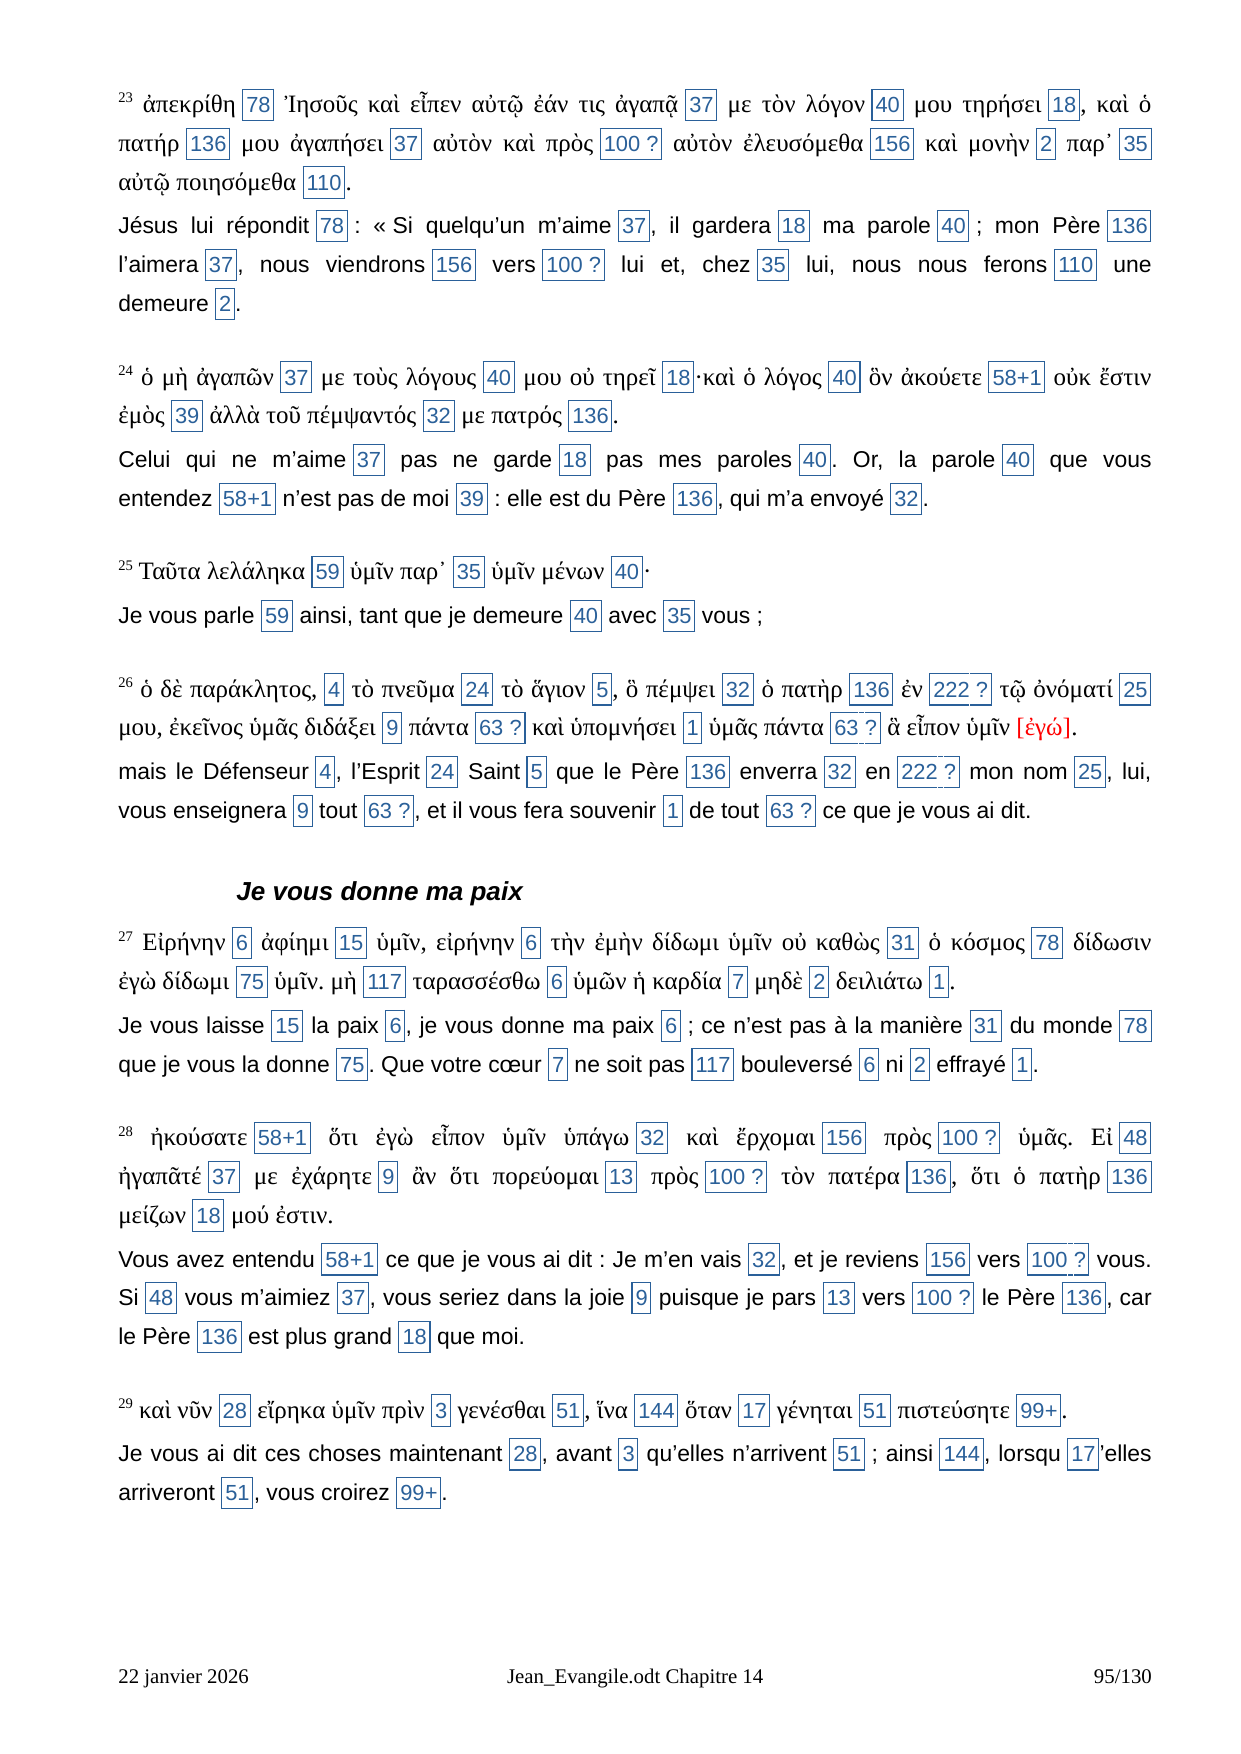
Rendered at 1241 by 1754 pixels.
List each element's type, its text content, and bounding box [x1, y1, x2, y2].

text Jésus lui répondit 78 : « Si quelqu’un m’aime 37, il gardera 18 ma parole 40 ; mon Père 136 l’aimera 37, nous viendrons 156 vers 100 ? lui et, chez 35 lui, nous nous ferons 110 une demeure 2. [118, 210, 1152, 320]
text 28 ἠκούσατε 58+1 ὅτι ἐγὼ εἶπον ὑμῖν ὑπάγω 32 καὶ ἔρχομαι 156 πρὸς 100 ? ὑμᾶς. Εἰ 48 ἠγαπᾶτέ 37 με ἐχάρητε 9 ἂν ὅτι πορεύομαι 13 πρὸς 100 ? τὸν πατέρα 136, ὅτι ὁ πατὴρ 136 μείζων 18 μού ἐστιν. [118, 1122, 1152, 1232]
text 59 [262, 601, 292, 631]
text ὑμῖν μένων [485, 556, 611, 588]
text 35 [664, 601, 694, 631]
text γενέσθαι [451, 1394, 552, 1427]
text πιστεύσητε [891, 1394, 1016, 1427]
text 24 ὁ μὴ ἀγαπῶν 37 με τοὺς λόγους 40 μου οὐ τηρεῖ 18·καὶ ὁ λόγος 40 ὃν ἀκούετε 58+1 οὐκ ἔστιν ἐμὸς 39 ἀλλὰ τοῦ πέμψαντός 32 με πατρός 136. [118, 361, 1152, 432]
text 144 [635, 1395, 677, 1426]
text 35 [454, 557, 484, 587]
text 3 [432, 1395, 450, 1426]
text 23 ἀπεκρίθη 78 Ἰησοῦς καὶ εἶπεν αὐτῷ ἐάν τις ἀγαπᾷ 37 με τὸν λόγον 40 μου τηρήσει 18, καὶ ὁ πατήρ 136 μου ἀγαπήσει 37 αὐτὸν καὶ πρὸς 100 ? αὐτὸν ἐλευσόμεθα 156 καὶ μονὴν 2 παρ᾽ 35 αὐτῷ ποιησόμεθα 110. [118, 88, 1152, 199]
text 27 Εἰρήνην 6 ἀφίημι 15 ὑμῖν, εἰρήνην 6 τὴν ἐμὴν δίδωμι ὑμῖν οὐ καθὼς 31 ὁ κόσμος 78 δίδωσιν ἐγὼ δίδωμι 75 ὑμῖν. μὴ 117 ταρασσέσθω 6 ὑμῶν ἡ καρδία 7 μηδὲ 2 δειλιάτω 1. [118, 927, 1152, 998]
text 26 ὁ δὲ παράκλητος, 4 τὸ πνεῦμα 24 τὸ ἅγιον 5, ὃ πέμψει 32 ὁ πατὴρ 136 ἐν 222 ? τῷ ὀνόματί 25 μου, ἐκεῖνος ὑμᾶς διδάξει 9 πάντα 63 ? καὶ ὑπομνήσει 1 ὑμᾶς πάντα 63 ? ἃ εἶπον ὑμῖν [ἐγώ]. [118, 673, 1152, 744]
text 25 Ταῦτα λελάληκα [118, 556, 311, 588]
text Je vous laisse 15 la paix 6, je vous donne ma paix 6 ; ce n’est pas à la manière 31 du monde 78 que je vous la donne 75. Que votre cœur 7 ne soit pas 117 bouleversé 6 ni 2 effrayé 1. [118, 1009, 1152, 1081]
text Je vous parle [118, 600, 261, 632]
text ὑμῖν παρ᾽ [344, 556, 453, 588]
text γένηται [770, 1394, 859, 1427]
text Vous avez entendu 58+1 ce que je vous ai dit : Je m’en vais 32, et je reviens 156 vers 100 ? vous. Si 48 vous m’aimiez 37, vous seriez dans la joie 9 puisque je pars 13 vers 100 ? le Père 136, car le Père 136 est plus grand 18 que moi. [118, 1243, 1152, 1353]
text . [1061, 1394, 1152, 1427]
text mais le Défenseur 4, l’Esprit 24 Saint 5 que le Père 136 enverra 32 en 222 ? mon nom 25, lui, vous enseignera 9 tout 63 ?, et il vous fera souvenir 1 de tout 63 ? ce que je vous ai dit. [118, 756, 1152, 827]
text 51 [860, 1395, 890, 1426]
text ὅταν [678, 1394, 738, 1427]
text 51 [553, 1395, 583, 1426]
text Celui qui ne m’aime 37 pas ne garde 18 pas mes paroles 40. Or, la parole 40 que vous entendez 58+1 n’est pas de moi 39 : elle est du Père 136, qui m’a envoyé 32. [118, 444, 1152, 515]
text 17 [739, 1395, 769, 1426]
text vous ; [695, 600, 1152, 632]
text Je vous ai dit ces choses maintenant 28, avant 3 qu’elles n’arrivent 51 ; ainsi 144, lorsqu 17’elles arriveront 51, vous croirez 99+. [118, 1438, 1152, 1509]
text εἴρηκα ὑμῖν πρὶν [251, 1394, 431, 1427]
text 40 [612, 557, 642, 587]
subtitle Je vous donne ma paix [236, 877, 1152, 906]
text avec [602, 600, 663, 632]
text 59 [313, 557, 343, 587]
text 40 [571, 601, 601, 631]
text 29 καὶ νῦν [118, 1394, 219, 1427]
text 28 [220, 1395, 250, 1426]
text 99+ [1017, 1395, 1060, 1426]
text , ἵνα [584, 1394, 634, 1427]
text ainsi, tant que je demeure [293, 600, 570, 632]
text · [643, 556, 1152, 588]
